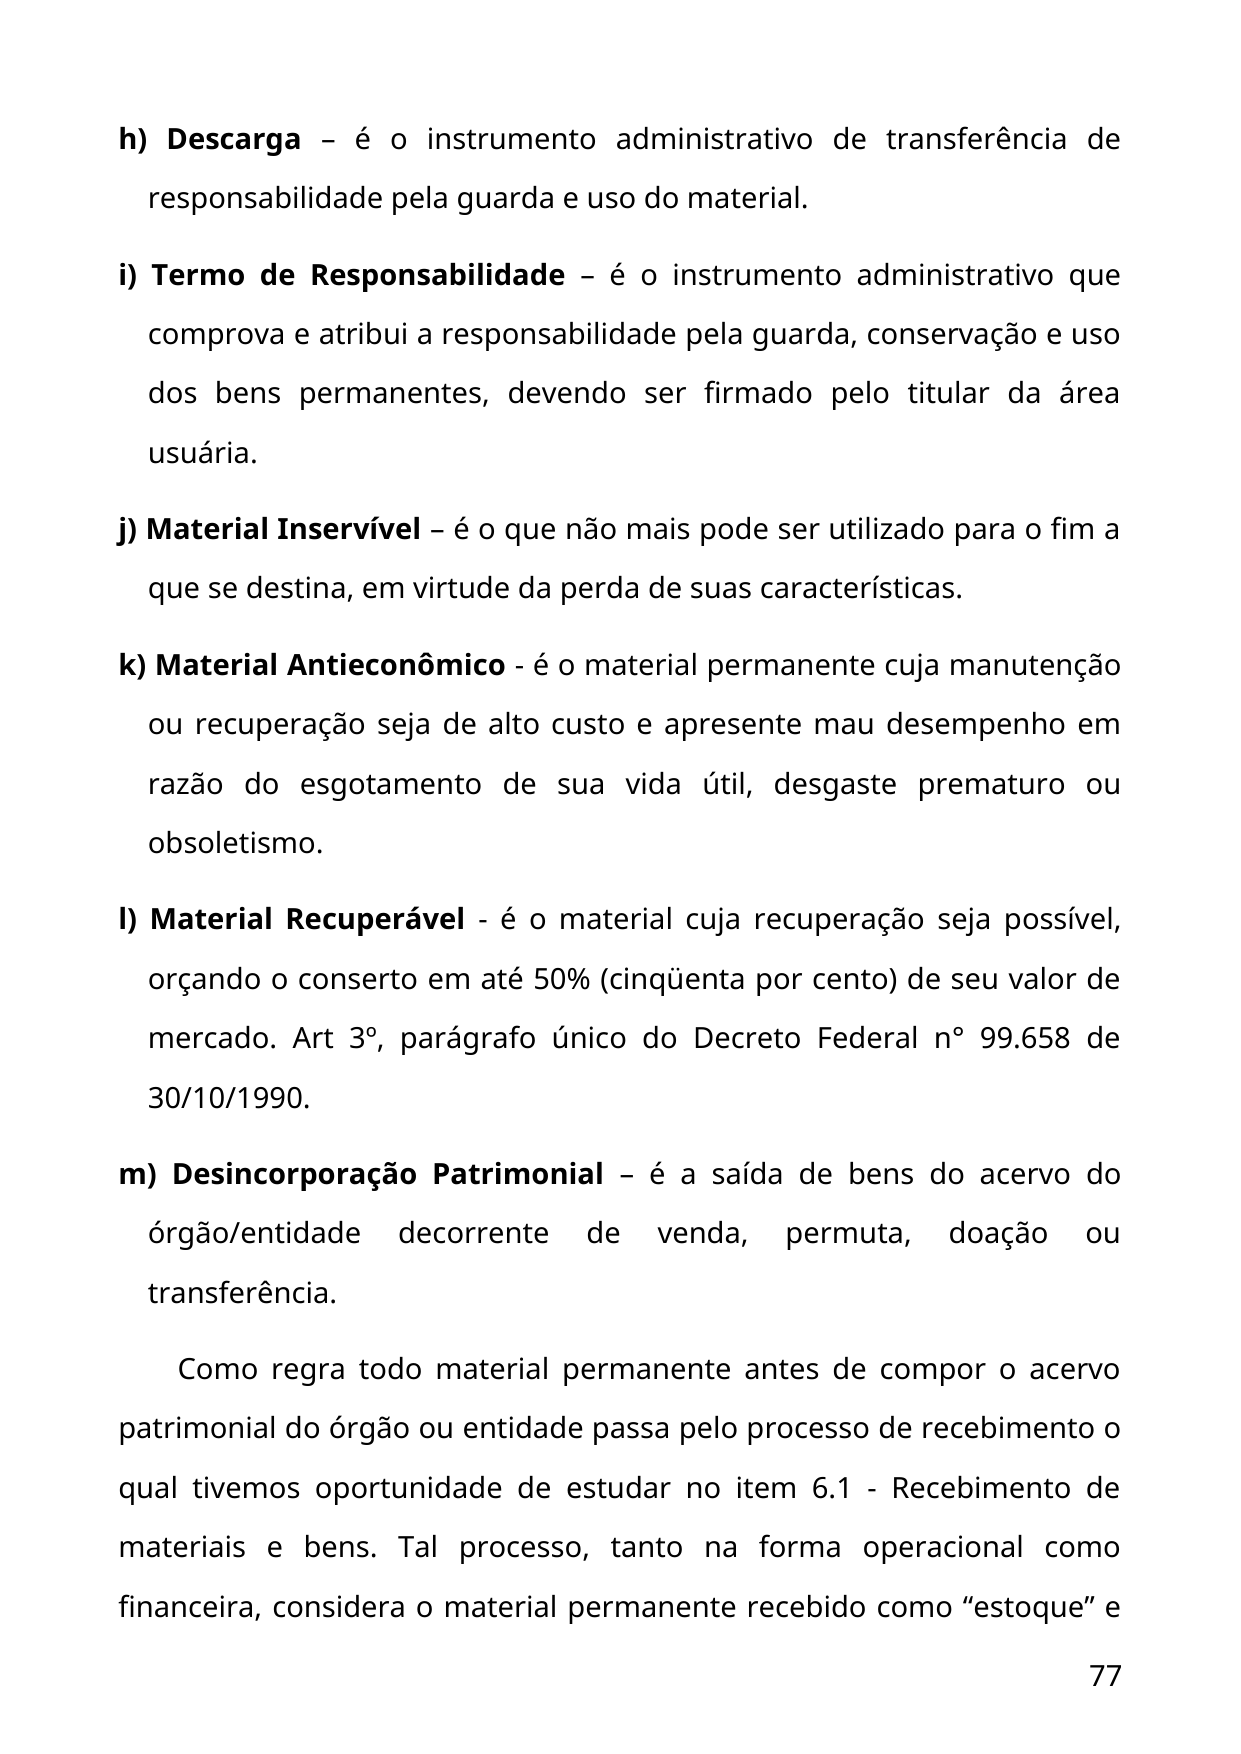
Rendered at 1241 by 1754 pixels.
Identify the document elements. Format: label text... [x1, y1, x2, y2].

text h) Descarga – é o instrumento administrativo de transferência de responsabilidade pela guarda e uso do material. [118, 118, 1122, 217]
text k) Material Antieconômico - é o material permanente cuja manutenção ou recuperação seja de alto custo e apresente mau desempenho em razão do esgotamento de sua vida útil, desgaste prematuro ou obsoletismo. [118, 644, 1122, 862]
text m) Desincorporação Patrimonial – é a saída de bens do acervo do órgão/entidade decorrente de venda, permuta, doação ou transferência. [118, 1153, 1122, 1312]
text i) Termo de Responsabilidade – é o instrumento administrativo que comprova e atribui a responsabilidade pela guarda, conservação e uso dos bens permanentes, devendo ser firmado pelo titular da área usuária. [118, 254, 1122, 472]
text l) Material Recuperável - é o material cuja recuperação seja possível, orçando o conserto em até 50% (cinqüenta por cento) de seu valor de mercado. Art 3º, parágrafo único do Decreto Federal n° 99.658 de 30/10/1990. [118, 898, 1122, 1117]
text j) Material Inservível – é o que não mais pode ser utilizado para o fim a que se destina, em virtude da perda de suas características. [118, 508, 1122, 607]
text Como regra todo material permanente antes de compor o acervo patrimonial do órgão ou entidade passa pelo processo de recebimento o qual tivemos oportunidade de estudar no item 6.1 - Recebimento de materiais e bens. Tal processo, tanto na forma operacional como financeira, considera o material permanente recebido como “estoque” e [118, 1348, 1122, 1626]
